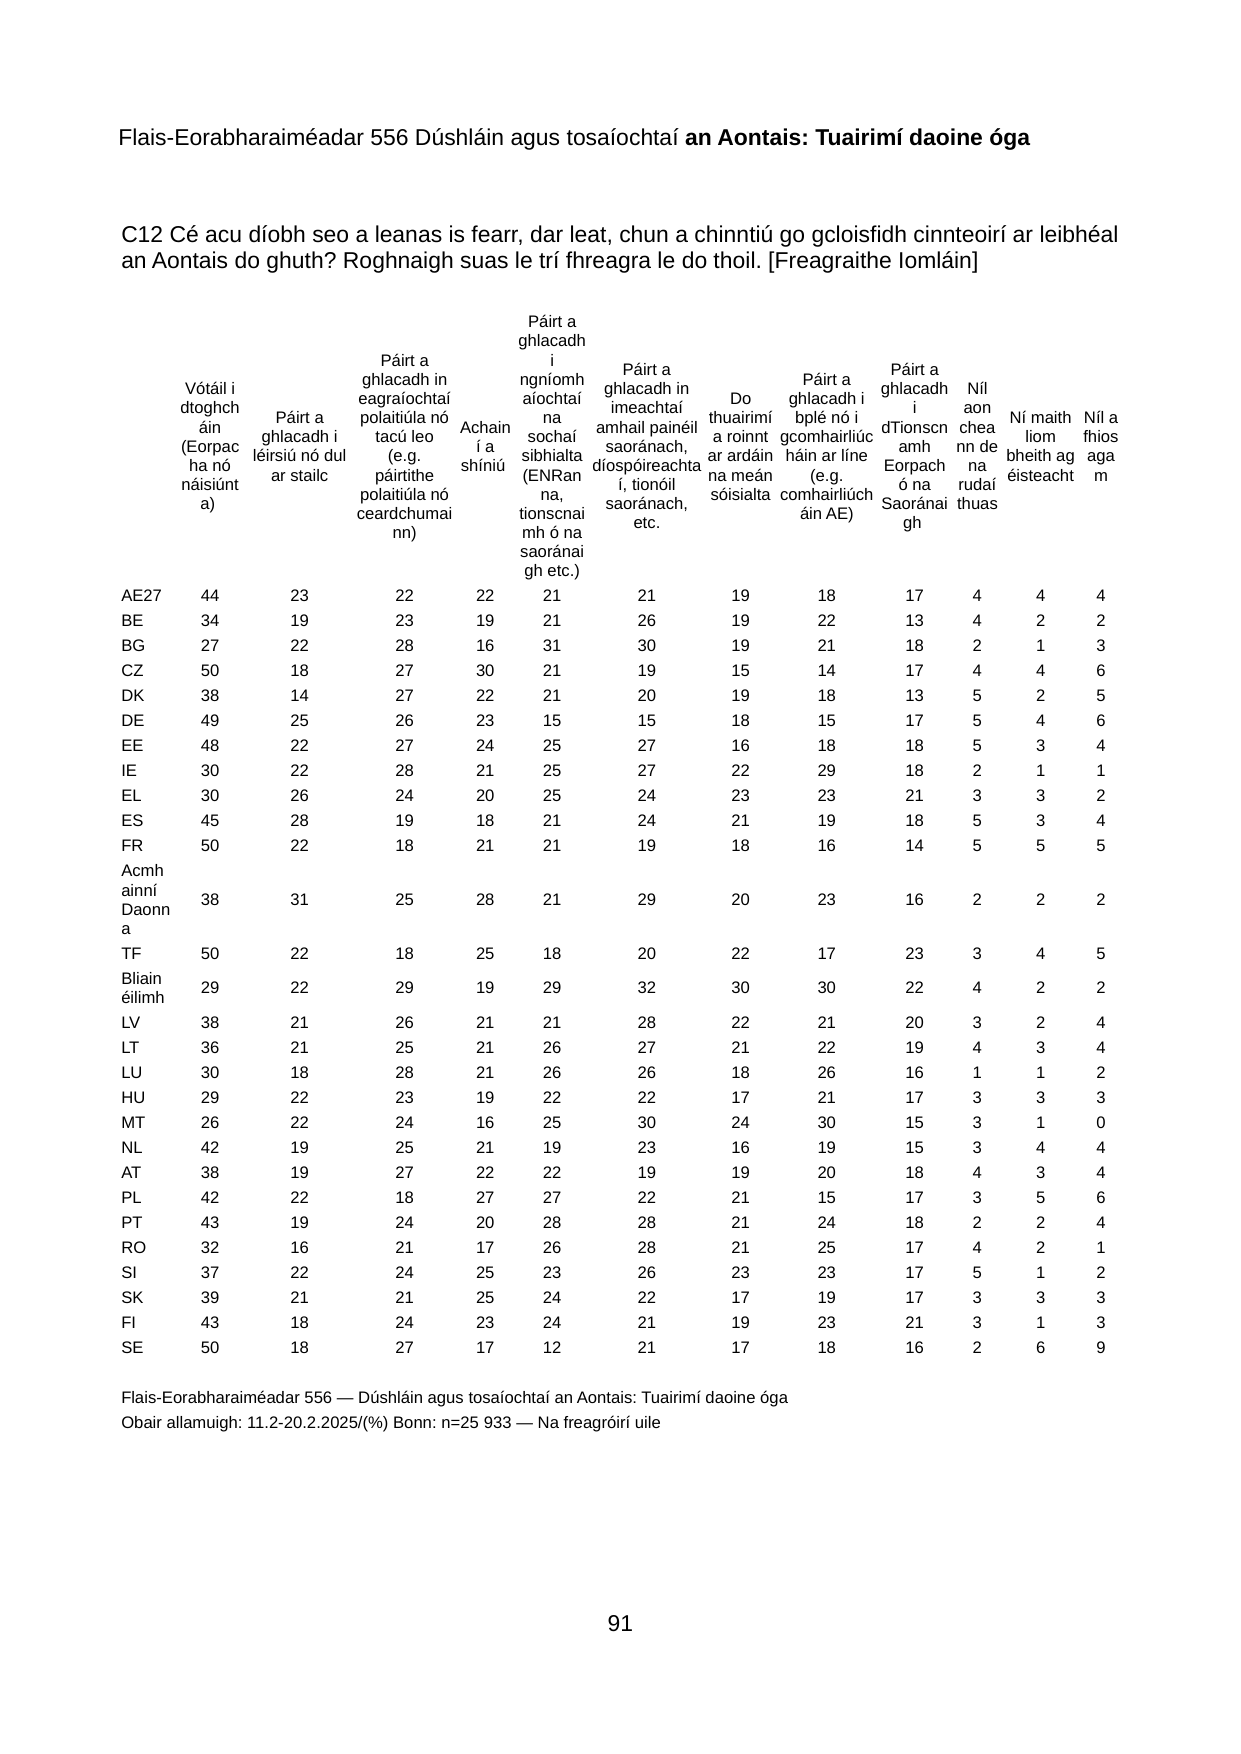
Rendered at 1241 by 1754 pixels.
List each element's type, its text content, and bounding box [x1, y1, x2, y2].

table_cell 3 [952, 783, 1002, 808]
table_cell 25 [245, 708, 353, 733]
table_cell PL [118, 1185, 174, 1210]
table_cell 19 [455, 608, 515, 633]
table_cell 27 [174, 633, 245, 658]
table_cell LU [118, 1060, 174, 1085]
table_cell 4 [1079, 583, 1123, 608]
table_cell 38 [174, 683, 245, 708]
table_cell 49 [174, 708, 245, 733]
table_cell 23 [354, 1085, 455, 1110]
table_cell 25 [515, 783, 589, 808]
table_cell 30 [174, 758, 245, 783]
table_cell 14 [245, 683, 353, 708]
table_cell 21 [515, 608, 589, 633]
table_cell 29 [174, 1085, 245, 1110]
table_cell [118, 309, 174, 583]
table_cell RO [118, 1235, 174, 1260]
table_cell 28 [589, 1010, 704, 1035]
table_cell 5 [952, 683, 1002, 708]
table_cell 3 [952, 1310, 1002, 1335]
table_cell 6 [1079, 658, 1123, 683]
table_cell 4 [1079, 1160, 1123, 1185]
table_cell [245, 1360, 353, 1385]
table_cell DE [118, 708, 174, 733]
table_cell 3 [1002, 733, 1079, 758]
table_cell 2 [1002, 1010, 1079, 1035]
table_cell 27 [515, 1185, 589, 1210]
table_cell BG [118, 633, 174, 658]
table_cell 21 [515, 833, 589, 858]
table_cell 25 [515, 1110, 589, 1135]
table_cell 2 [952, 633, 1002, 658]
table_cell 34 [174, 608, 245, 633]
table_cell 26 [515, 1035, 589, 1060]
table_cell 27 [354, 733, 455, 758]
table_cell 25 [515, 758, 589, 783]
table_cell 19 [704, 1160, 776, 1185]
table_cell 23 [877, 941, 952, 966]
table_cell 22 [704, 1010, 776, 1035]
table_header C12 Cé acu díobh seo a leanas is fearr, dar leat, chun a chinntiú go gcloisfidh cinnteoirí ar leibhéal an Aontais do ghuth? Roghnaigh suas le trí fhreagra le do thoil. [Freagraithe Iomláin] [118, 218, 1123, 277]
table_cell 16 [704, 733, 776, 758]
table_cell 26 [589, 1260, 704, 1285]
table_cell [704, 277, 776, 309]
table_cell 21 [245, 1010, 353, 1035]
table_cell 2 [1079, 1260, 1123, 1285]
table_cell 22 [245, 1110, 353, 1135]
table_cell [952, 277, 1002, 309]
table_cell 18 [776, 683, 877, 708]
table_cell 28 [589, 1210, 704, 1235]
table_cell Páirt a ghlacadh in imeachtaí amhail painéil saoránach, díospóireachtaí, tionóil saoránach, etc. [589, 309, 704, 583]
table_cell 3 [1079, 1285, 1123, 1310]
table_cell 23 [776, 858, 877, 941]
table_cell 25 [354, 1135, 455, 1160]
table_cell 3 [952, 1135, 1002, 1160]
table_cell 4 [1002, 583, 1079, 608]
table_cell 13 [877, 608, 952, 633]
table_cell 22 [245, 733, 353, 758]
table_cell 1 [1002, 633, 1079, 658]
table_cell 30 [776, 966, 877, 1010]
table_cell 5 [952, 733, 1002, 758]
table_cell 29 [174, 966, 245, 1010]
table_cell 30 [704, 966, 776, 1010]
table_cell 19 [589, 658, 704, 683]
table_cell 26 [174, 1110, 245, 1135]
table_cell CZ [118, 658, 174, 683]
table_cell 1 [1002, 1310, 1079, 1335]
table_cell AT [118, 1160, 174, 1185]
table_cell 3 [952, 1185, 1002, 1210]
table_cell 15 [515, 708, 589, 733]
table_cell Páirt a ghlacadh in eagraíochtaí polaitiúla nó tacú leo (e.g. páirtithe polaitiúla nó ceardchumainn) [354, 309, 455, 583]
table_cell 4 [1079, 1135, 1123, 1160]
table_cell [455, 1360, 515, 1385]
table_cell [776, 1360, 877, 1385]
table_cell 3 [1002, 1085, 1079, 1110]
table_cell EE [118, 733, 174, 758]
table_cell [515, 1360, 589, 1385]
table_cell 19 [455, 966, 515, 1010]
table_cell 18 [704, 833, 776, 858]
table_cell 21 [245, 1035, 353, 1060]
table_cell [118, 1360, 174, 1385]
table_cell 21 [515, 683, 589, 708]
table_cell 26 [354, 1010, 455, 1035]
table_cell 30 [174, 783, 245, 808]
table_cell LV [118, 1010, 174, 1035]
table_cell MT [118, 1110, 174, 1135]
table_cell 15 [776, 1185, 877, 1210]
table_cell 27 [354, 658, 455, 683]
table_cell 17 [877, 658, 952, 683]
table_cell 19 [245, 1160, 353, 1185]
table_cell 19 [704, 608, 776, 633]
table_cell 2 [1079, 783, 1123, 808]
table_cell 20 [704, 858, 776, 941]
table_cell 19 [245, 1210, 353, 1235]
table_cell 2 [952, 1210, 1002, 1235]
table_cell 4 [952, 658, 1002, 683]
table_cell 23 [589, 1135, 704, 1160]
table_cell 21 [776, 1010, 877, 1035]
table_cell 27 [354, 1335, 455, 1360]
table_cell 30 [589, 633, 704, 658]
table_cell 19 [245, 608, 353, 633]
table_cell 1 [1002, 758, 1079, 783]
table_cell 38 [174, 858, 245, 941]
table_cell 22 [455, 683, 515, 708]
table_cell 17 [455, 1335, 515, 1360]
table_cell 30 [174, 1060, 245, 1085]
table_cell [174, 1360, 245, 1385]
table_cell 22 [245, 1185, 353, 1210]
table_cell 22 [245, 633, 353, 658]
table_cell 2 [1079, 858, 1123, 941]
table_cell 18 [354, 833, 455, 858]
table_cell 0 [1079, 1110, 1123, 1135]
table_cell 3 [1079, 1085, 1123, 1110]
table_cell 14 [776, 658, 877, 683]
table_cell 4 [1079, 808, 1123, 833]
table_cell 25 [455, 941, 515, 966]
table_cell 1 [1002, 1060, 1079, 1085]
table_cell 28 [354, 1060, 455, 1085]
table_cell 16 [245, 1235, 353, 1260]
table_cell 26 [589, 1060, 704, 1085]
table_cell 16 [877, 1060, 952, 1085]
table_cell 20 [589, 941, 704, 966]
table_cell 24 [515, 1285, 589, 1310]
table_cell 19 [589, 833, 704, 858]
table_cell 24 [354, 783, 455, 808]
table_cell 4 [1002, 1135, 1079, 1160]
table_cell [1002, 277, 1079, 309]
table_cell 28 [354, 758, 455, 783]
table_cell 18 [877, 758, 952, 783]
table_cell 2 [1079, 1060, 1123, 1085]
table_cell Flais-Eorabharaiméadar 556 — Dúshláin agus tosaíochtaí an Aontais: Tuairimí daoine óga [118, 1385, 1123, 1410]
table_cell 21 [354, 1285, 455, 1310]
table_cell [952, 1360, 1002, 1385]
table_cell 15 [776, 708, 877, 733]
table_cell 17 [877, 1085, 952, 1110]
table_cell Vótáil i dtoghcháin (Eorpacha nó náisiúnta) [174, 309, 245, 583]
table_cell Bliain éilimh [118, 966, 174, 1010]
table_cell 22 [776, 608, 877, 633]
table_cell 21 [704, 1185, 776, 1210]
table_cell 22 [776, 1035, 877, 1060]
table_cell 2 [1002, 683, 1079, 708]
table_cell 21 [455, 833, 515, 858]
table_cell 5 [1079, 941, 1123, 966]
table_cell 21 [589, 1310, 704, 1335]
table_cell 24 [776, 1210, 877, 1235]
table_cell 36 [174, 1035, 245, 1060]
table_cell 24 [354, 1260, 455, 1285]
table_cell 18 [704, 1060, 776, 1085]
table_cell 5 [1002, 833, 1079, 858]
table_cell 17 [877, 708, 952, 733]
table_cell AE27 [118, 583, 174, 608]
table_cell SK [118, 1285, 174, 1310]
table_cell 22 [455, 1160, 515, 1185]
table_cell 19 [776, 1285, 877, 1310]
table_cell 18 [776, 1335, 877, 1360]
table_cell 4 [952, 608, 1002, 633]
table_cell 23 [455, 1310, 515, 1335]
table_cell 1 [1079, 758, 1123, 783]
table_cell [515, 277, 589, 309]
table_cell 3 [1079, 1310, 1123, 1335]
table_cell 16 [776, 833, 877, 858]
table_cell 21 [704, 808, 776, 833]
table_cell 19 [245, 1135, 353, 1160]
table_cell 5 [952, 833, 1002, 858]
table_cell 25 [776, 1235, 877, 1260]
table_cell 18 [704, 708, 776, 733]
table_cell [589, 277, 704, 309]
table_cell 27 [354, 1160, 455, 1185]
table_cell 4 [952, 966, 1002, 1010]
table_cell [1079, 1360, 1123, 1385]
table_cell 5 [952, 708, 1002, 733]
table_cell 22 [589, 1085, 704, 1110]
table_cell 29 [354, 966, 455, 1010]
table_cell 28 [589, 1235, 704, 1260]
table_cell Níl a fhios agam [1079, 309, 1123, 583]
table_cell 2 [1002, 608, 1079, 633]
table_cell ES [118, 808, 174, 833]
table_cell 21 [515, 658, 589, 683]
table_cell 24 [354, 1210, 455, 1235]
table_cell 26 [515, 1060, 589, 1085]
table_cell Acmhainní Daonna [118, 858, 174, 941]
table_cell 21 [354, 1235, 455, 1260]
table_cell 18 [354, 1185, 455, 1210]
table_cell 19 [704, 1310, 776, 1335]
table_cell 5 [1079, 833, 1123, 858]
table_cell 28 [354, 633, 455, 658]
table_cell 17 [704, 1285, 776, 1310]
table_cell 3 [952, 1285, 1002, 1310]
table_cell 32 [174, 1235, 245, 1260]
table_cell 27 [455, 1185, 515, 1210]
table_cell 3 [1079, 633, 1123, 658]
table_cell [704, 1360, 776, 1385]
table_cell 18 [515, 941, 589, 966]
table_cell 21 [455, 1060, 515, 1085]
table_cell [354, 277, 455, 309]
table_cell 30 [589, 1110, 704, 1135]
table_cell 22 [455, 583, 515, 608]
table_cell 2 [1002, 1210, 1079, 1235]
table_cell 2 [1002, 858, 1079, 941]
table_cell 25 [455, 1260, 515, 1285]
table_cell FR [118, 833, 174, 858]
table_cell 32 [589, 966, 704, 1010]
table_cell 38 [174, 1160, 245, 1185]
table_cell 21 [455, 1010, 515, 1035]
table_cell 17 [704, 1335, 776, 1360]
table_cell 20 [455, 783, 515, 808]
table_cell 22 [515, 1160, 589, 1185]
table_cell 4 [1002, 708, 1079, 733]
table_cell [245, 277, 353, 309]
table_cell 5 [1002, 1185, 1079, 1210]
table_cell 50 [174, 941, 245, 966]
table_cell 44 [174, 583, 245, 608]
table_cell 21 [776, 1085, 877, 1110]
table_cell 16 [877, 1335, 952, 1360]
table_cell 22 [245, 833, 353, 858]
table_cell 3 [952, 941, 1002, 966]
table_cell 25 [455, 1285, 515, 1310]
table_cell 24 [589, 783, 704, 808]
table_cell 22 [245, 941, 353, 966]
table_cell 21 [515, 808, 589, 833]
table_cell 20 [455, 1210, 515, 1235]
table_cell 3 [952, 1085, 1002, 1110]
table_cell 48 [174, 733, 245, 758]
table_cell 21 [515, 1010, 589, 1035]
table_cell 23 [704, 783, 776, 808]
table_cell 15 [877, 1110, 952, 1135]
table_cell DK [118, 683, 174, 708]
table_cell 2 [1002, 1235, 1079, 1260]
table_cell 22 [877, 966, 952, 1010]
table_cell 18 [245, 658, 353, 683]
table_cell 19 [776, 808, 877, 833]
table_cell 20 [589, 683, 704, 708]
table_cell 2 [952, 758, 1002, 783]
table_cell 50 [174, 1335, 245, 1360]
table_cell 4 [952, 1035, 1002, 1060]
table_cell 17 [877, 1185, 952, 1210]
table_cell [1079, 277, 1123, 309]
table_cell 20 [877, 1010, 952, 1035]
table_cell 21 [515, 858, 589, 941]
table_cell 23 [354, 608, 455, 633]
table_cell 18 [877, 633, 952, 658]
table_cell Obair allamuigh: 11.2-20.2.2025/(%) Bonn: n=25 933 — Na freagróirí uile [118, 1410, 1123, 1435]
table_cell 21 [455, 1135, 515, 1160]
table_cell 15 [877, 1135, 952, 1160]
table_cell 4 [952, 583, 1002, 608]
table_cell 18 [877, 808, 952, 833]
table_cell 19 [776, 1135, 877, 1160]
table_cell 6 [1079, 708, 1123, 733]
table_cell 21 [704, 1235, 776, 1260]
table_cell 39 [174, 1285, 245, 1310]
table_cell 18 [877, 1210, 952, 1235]
table_cell 15 [589, 708, 704, 733]
table_cell 4 [952, 1235, 1002, 1260]
table_cell 17 [877, 1260, 952, 1285]
table_cell 16 [877, 858, 952, 941]
table_cell 18 [245, 1060, 353, 1085]
table_cell 4 [952, 1160, 1002, 1185]
table_cell 29 [776, 758, 877, 783]
table_cell 28 [455, 858, 515, 941]
table_cell 38 [174, 1010, 245, 1035]
table_cell [589, 1360, 704, 1385]
table_cell 27 [589, 758, 704, 783]
table_cell 3 [1002, 783, 1079, 808]
table_cell 22 [245, 1260, 353, 1285]
table_cell [354, 1360, 455, 1385]
table_cell 21 [455, 1035, 515, 1060]
table_cell 21 [877, 783, 952, 808]
table_cell [455, 277, 515, 309]
table_cell NL [118, 1135, 174, 1160]
table_cell 17 [877, 1285, 952, 1310]
table_cell 42 [174, 1185, 245, 1210]
table_cell 30 [776, 1110, 877, 1135]
table_cell Páirt a ghlacadh i léirsiú nó dul ar stailc [245, 309, 353, 583]
table_cell 26 [515, 1235, 589, 1260]
table_cell 18 [877, 1160, 952, 1185]
table_cell 21 [877, 1310, 952, 1335]
table_cell 21 [515, 583, 589, 608]
table_cell 23 [776, 1260, 877, 1285]
table_cell 42 [174, 1135, 245, 1160]
table_cell 1 [1002, 1260, 1079, 1285]
table_cell [1002, 1360, 1079, 1385]
table_cell FI [118, 1310, 174, 1335]
table_cell Achainí a shíniú [455, 309, 515, 583]
table_cell 26 [589, 608, 704, 633]
table_cell 23 [776, 1310, 877, 1335]
table_cell [877, 277, 952, 309]
table_cell 24 [354, 1310, 455, 1335]
table_cell [776, 277, 877, 309]
table_cell [174, 277, 245, 309]
table_cell SI [118, 1260, 174, 1285]
table_cell 50 [174, 833, 245, 858]
table_cell 37 [174, 1260, 245, 1285]
table_cell 25 [354, 1035, 455, 1060]
table_cell [877, 1360, 952, 1385]
table_cell 18 [455, 808, 515, 833]
table_cell 23 [245, 583, 353, 608]
table_cell 19 [877, 1035, 952, 1060]
table_cell 1 [1002, 1110, 1079, 1135]
table_cell 9 [1079, 1335, 1123, 1360]
table_cell 19 [704, 583, 776, 608]
table_cell 24 [455, 733, 515, 758]
table_cell 22 [354, 583, 455, 608]
table_cell 3 [1002, 1160, 1079, 1185]
table_cell 27 [354, 683, 455, 708]
table_cell Níl aon cheann de na rudaí thuas [952, 309, 1002, 583]
table_cell 4 [1079, 1210, 1123, 1235]
table_cell 26 [776, 1060, 877, 1085]
table_cell 3 [1002, 808, 1079, 833]
table_cell 2 [1079, 608, 1123, 633]
table_cell 22 [589, 1285, 704, 1310]
table_cell 17 [776, 941, 877, 966]
table_cell 22 [245, 1085, 353, 1110]
table_cell HU [118, 1085, 174, 1110]
table_cell 19 [515, 1135, 589, 1160]
table_cell 15 [704, 658, 776, 683]
table_cell 19 [354, 808, 455, 833]
table_cell 16 [704, 1135, 776, 1160]
table_cell 18 [354, 941, 455, 966]
table_cell LT [118, 1035, 174, 1060]
table_cell 23 [515, 1260, 589, 1285]
table_cell 21 [589, 583, 704, 608]
table_cell 29 [515, 966, 589, 1010]
table_cell 21 [245, 1285, 353, 1310]
table_cell 21 [776, 633, 877, 658]
table_cell SE [118, 1335, 174, 1360]
table_cell 17 [455, 1235, 515, 1260]
table_cell 18 [776, 733, 877, 758]
table_cell 12 [515, 1335, 589, 1360]
table_cell 17 [877, 583, 952, 608]
table_cell 3 [1002, 1035, 1079, 1060]
table_cell 23 [776, 783, 877, 808]
table_cell 31 [245, 858, 353, 941]
table_cell 4 [1002, 941, 1079, 966]
table_cell 26 [354, 708, 455, 733]
table_cell 50 [174, 658, 245, 683]
table_cell 24 [515, 1310, 589, 1335]
table_cell 19 [455, 1085, 515, 1110]
table_cell 23 [704, 1260, 776, 1285]
table_cell 2 [952, 1335, 1002, 1360]
table_cell 6 [1002, 1335, 1079, 1360]
table_cell 22 [589, 1185, 704, 1210]
table_cell 21 [455, 758, 515, 783]
table_cell 45 [174, 808, 245, 833]
table_cell [118, 277, 174, 309]
table_cell 17 [704, 1085, 776, 1110]
table_cell 1 [952, 1060, 1002, 1085]
table_cell Ní maith liom bheith ag éisteacht [1002, 309, 1079, 583]
table_cell 13 [877, 683, 952, 708]
table_cell 21 [589, 1335, 704, 1360]
table_cell 22 [245, 758, 353, 783]
table_cell 22 [704, 758, 776, 783]
table_cell 43 [174, 1210, 245, 1235]
table_cell 5 [1079, 683, 1123, 708]
table_cell 21 [704, 1035, 776, 1060]
table_cell Páirt a ghlacadh i dTionscnamh Eorpach ó na Saoránaigh [877, 309, 952, 583]
table_cell 1 [1079, 1235, 1123, 1260]
table_cell 19 [704, 633, 776, 658]
table_cell 18 [776, 583, 877, 608]
table_cell 22 [515, 1085, 589, 1110]
table_cell 24 [704, 1110, 776, 1135]
table_cell 4 [1079, 1035, 1123, 1060]
table_cell EL [118, 783, 174, 808]
table_cell 28 [245, 808, 353, 833]
table_cell 17 [877, 1235, 952, 1260]
table_cell 4 [1079, 733, 1123, 758]
table_cell Páirt a ghlacadh i ngníomhaíochtaí na sochaí sibhialta (ENRanna, tionscnaimh ó na saoránaigh etc.) [515, 309, 589, 583]
table_cell 23 [455, 708, 515, 733]
table_cell 29 [589, 858, 704, 941]
table_cell 30 [455, 658, 515, 683]
table_cell 18 [245, 1335, 353, 1360]
table_cell 19 [704, 683, 776, 708]
table_cell 31 [515, 633, 589, 658]
table_cell 19 [589, 1160, 704, 1185]
table_cell 16 [455, 1110, 515, 1135]
table_cell 3 [952, 1010, 1002, 1035]
table_cell 24 [354, 1110, 455, 1135]
table_cell 5 [952, 1260, 1002, 1285]
table_cell 4 [1079, 1010, 1123, 1035]
table_cell 5 [952, 808, 1002, 833]
table_cell 2 [1079, 966, 1123, 1010]
table_cell Do thuairimí a roinnt ar ardáin na meán sóisialta [704, 309, 776, 583]
table_cell 25 [354, 858, 455, 941]
table_cell 21 [704, 1210, 776, 1235]
table_cell IE [118, 758, 174, 783]
table_cell PT [118, 1210, 174, 1235]
table_cell 22 [245, 966, 353, 1010]
table_cell 3 [1002, 1285, 1079, 1310]
table_cell 26 [245, 783, 353, 808]
table_cell 18 [877, 733, 952, 758]
table_cell 2 [952, 858, 1002, 941]
table_cell BE [118, 608, 174, 633]
table_cell Páirt a ghlacadh i bplé nó i gcomhairliúcháin ar líne (e.g. comhairliúcháin AE) [776, 309, 877, 583]
table_cell 14 [877, 833, 952, 858]
table_cell 2 [1002, 966, 1079, 1010]
table_cell 4 [1002, 658, 1079, 683]
table_cell 27 [589, 733, 704, 758]
table_cell 3 [952, 1110, 1002, 1135]
table_cell 20 [776, 1160, 877, 1185]
table_cell 43 [174, 1310, 245, 1335]
table_cell 27 [589, 1035, 704, 1060]
table_cell 6 [1079, 1185, 1123, 1210]
table_cell 28 [515, 1210, 589, 1235]
table_cell 24 [589, 808, 704, 833]
table_cell 25 [515, 733, 589, 758]
table_cell TF [118, 941, 174, 966]
table_cell 18 [245, 1310, 353, 1335]
table_cell 22 [704, 941, 776, 966]
table_cell 16 [455, 633, 515, 658]
